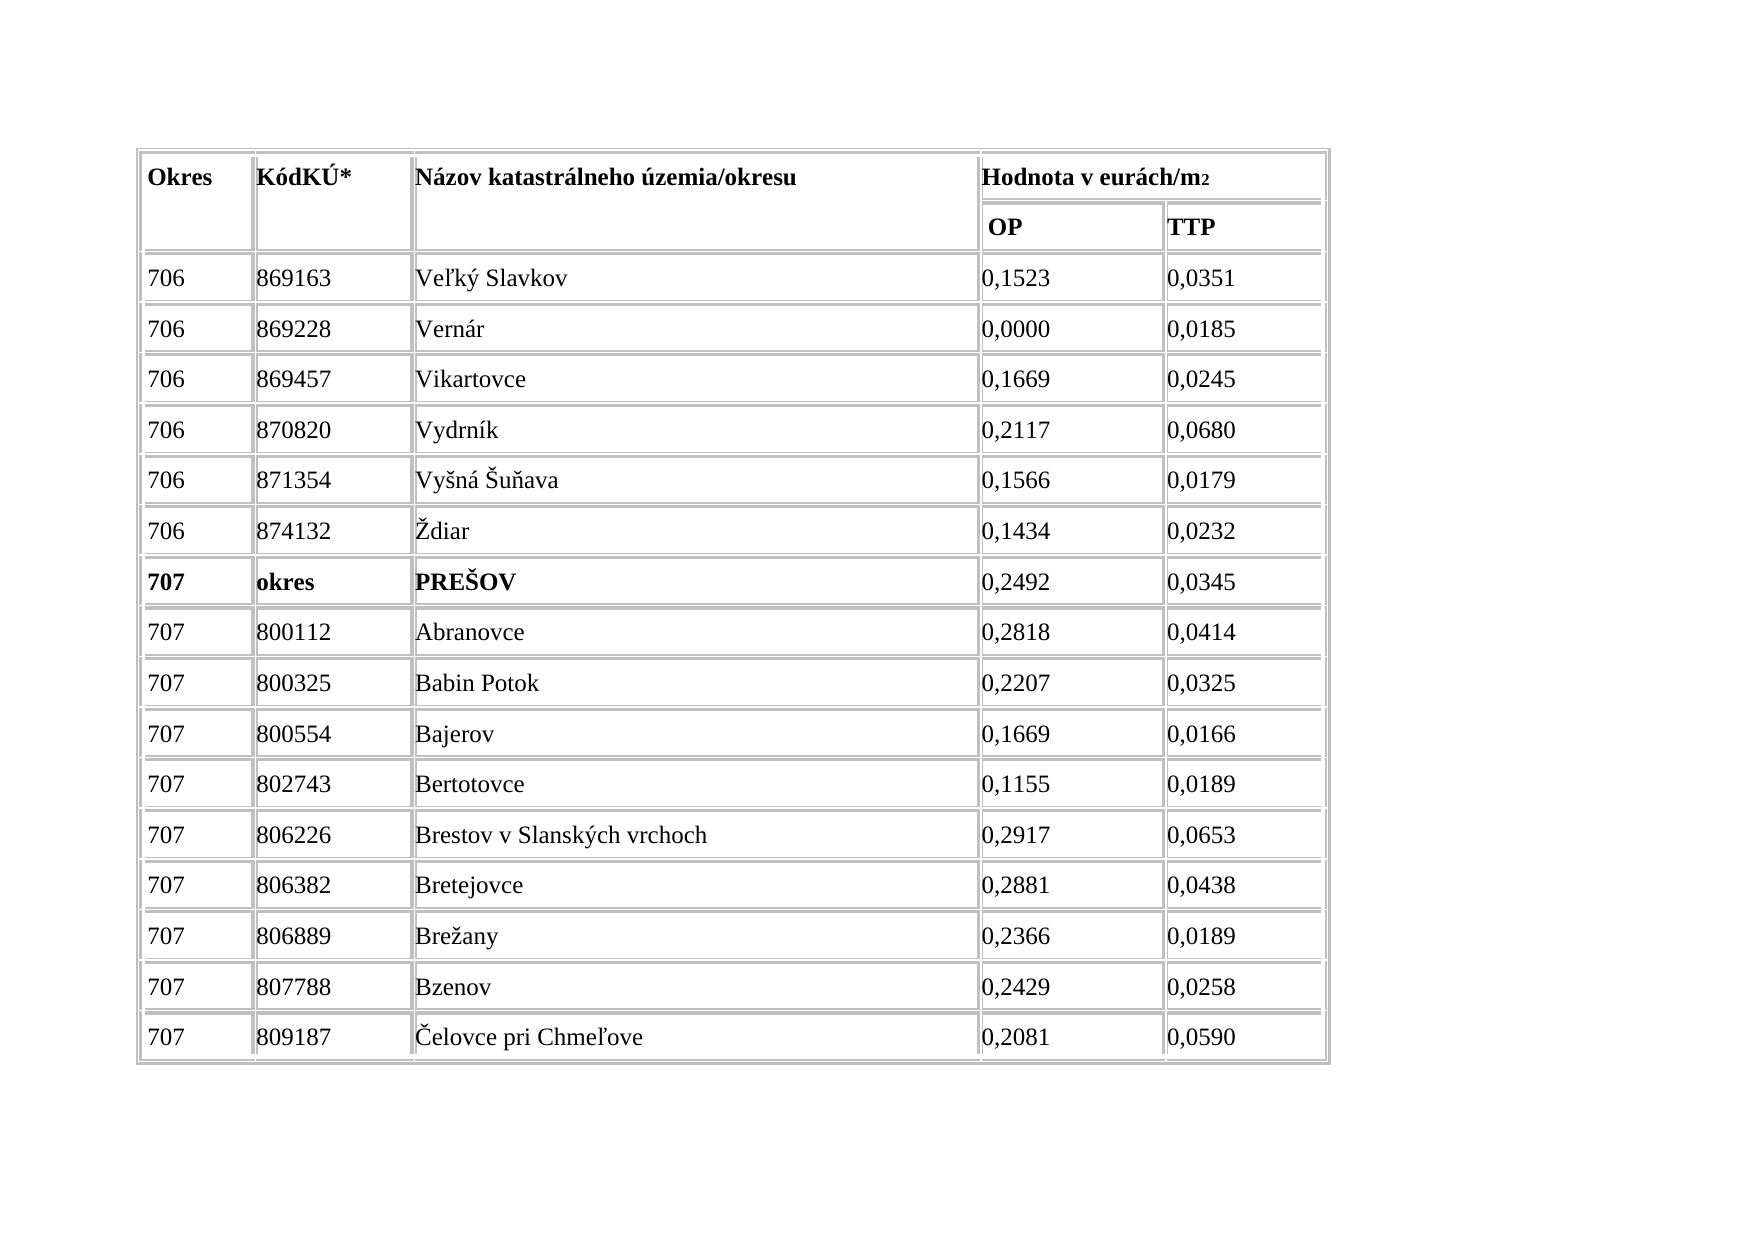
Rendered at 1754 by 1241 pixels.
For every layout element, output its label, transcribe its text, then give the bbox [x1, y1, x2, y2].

table_cell 0,2366 [983, 913, 1162, 958]
table_cell 0,2207 [983, 660, 1162, 704]
table_header Názov katastrálneho územia/okresu [414, 149, 980, 249]
table_cell Vyšná Šuňava [417, 458, 977, 502]
table_cell 0,0351 [1165, 249, 1328, 299]
table_cell Bretejovce [417, 863, 977, 907]
table_cell 0,0000 [983, 306, 1162, 350]
table_cell 800554 [258, 711, 410, 755]
table_cell 0,0232 [1165, 502, 1328, 553]
table_cell 0,1669 [983, 711, 1162, 755]
table_cell 0,2429 [983, 964, 1162, 1008]
table_cell 0,1155 [983, 761, 1162, 806]
table_header Okres [142, 154, 254, 249]
table_cell 707 [139, 958, 254, 1008]
table_cell 707 [139, 654, 254, 704]
table_cell 706 [139, 451, 254, 502]
table_cell 0,0325 [1165, 654, 1328, 704]
table_cell 0,0185 [1165, 300, 1328, 350]
table_cell Abranovce [417, 610, 977, 654]
table_cell 707 [139, 755, 254, 806]
table_cell Ždiar [417, 508, 977, 553]
table_cell 0,0680 [1165, 401, 1328, 451]
table_cell 0,1434 [983, 508, 1162, 553]
table_cell 0,0438 [1165, 856, 1328, 907]
table_cell 869457 [258, 356, 410, 401]
table_cell 0,2117 [983, 407, 1162, 451]
table_cell Vernár [417, 306, 977, 350]
table_cell 707 [139, 1008, 254, 1059]
table_cell 0,0179 [1165, 451, 1328, 502]
table_cell 707 [139, 806, 254, 856]
table_cell okres [258, 559, 410, 603]
table_cell 706 [139, 249, 254, 299]
table_header Hodnota v eurách/m2 [980, 149, 1328, 198]
table_cell 802743 [258, 761, 410, 806]
table_cell 806226 [258, 812, 410, 856]
table_cell 0,0166 [1165, 705, 1328, 755]
table_cell 707 [139, 553, 254, 603]
table_cell 871354 [258, 458, 410, 502]
table_cell 869228 [258, 306, 410, 350]
table_cell 0,0245 [1165, 350, 1328, 401]
table_cell 0,0590 [1165, 1008, 1328, 1059]
table_cell 0,0414 [1165, 603, 1328, 654]
table_cell 0,1566 [983, 458, 1162, 502]
table_cell 807788 [258, 964, 410, 1008]
table_cell Čelovce pri Chmeľove [414, 1008, 980, 1059]
table_cell 869163 [258, 255, 410, 299]
table_cell TTP [1165, 198, 1328, 249]
table_cell Bzenov [417, 964, 977, 1008]
table_cell PREŠOV [417, 559, 977, 603]
table_cell 806889 [258, 913, 410, 958]
table_cell 0,2818 [983, 610, 1162, 654]
table_cell 707 [139, 856, 254, 907]
table_cell 800112 [258, 610, 410, 654]
table_cell 809187 [255, 1008, 413, 1059]
table_cell 0,0258 [1165, 958, 1328, 1008]
table_cell 0,2881 [983, 863, 1162, 907]
table_cell 0,2917 [983, 812, 1162, 856]
table_cell 0,0653 [1165, 806, 1328, 856]
table_cell 0,2081 [980, 1008, 1165, 1059]
table_cell 707 [139, 705, 254, 755]
table_cell 800325 [258, 660, 410, 704]
table_cell Bertotovce [417, 761, 977, 806]
table_cell 707 [139, 603, 254, 654]
table_cell 870820 [258, 407, 410, 451]
table_header KódKÚ* [255, 149, 413, 249]
table_cell Bajerov [417, 711, 977, 755]
table_cell Brestov v Slanských vrchoch [417, 812, 977, 856]
table_cell OP [983, 205, 1162, 249]
table_cell Babin Potok [417, 660, 977, 704]
table_cell 706 [139, 401, 254, 451]
table_cell 706 [139, 300, 254, 350]
table_cell 0,0189 [1165, 907, 1328, 958]
table_cell 0,1523 [983, 255, 1162, 299]
table_cell 874132 [258, 508, 410, 553]
table_cell 706 [139, 502, 254, 553]
table_cell Veľký Slavkov [417, 255, 977, 299]
table_cell Brežany [417, 913, 977, 958]
table_cell 806382 [258, 863, 410, 907]
table_cell 0,2492 [983, 559, 1162, 603]
table_cell 706 [139, 350, 254, 401]
table_cell 0,0189 [1165, 755, 1328, 806]
table_cell 0,1669 [983, 356, 1162, 401]
table_cell Vydrník [417, 407, 977, 451]
table_cell 707 [139, 907, 254, 958]
table_cell 0,0345 [1165, 553, 1328, 603]
table_cell Vikartovce [417, 356, 977, 401]
